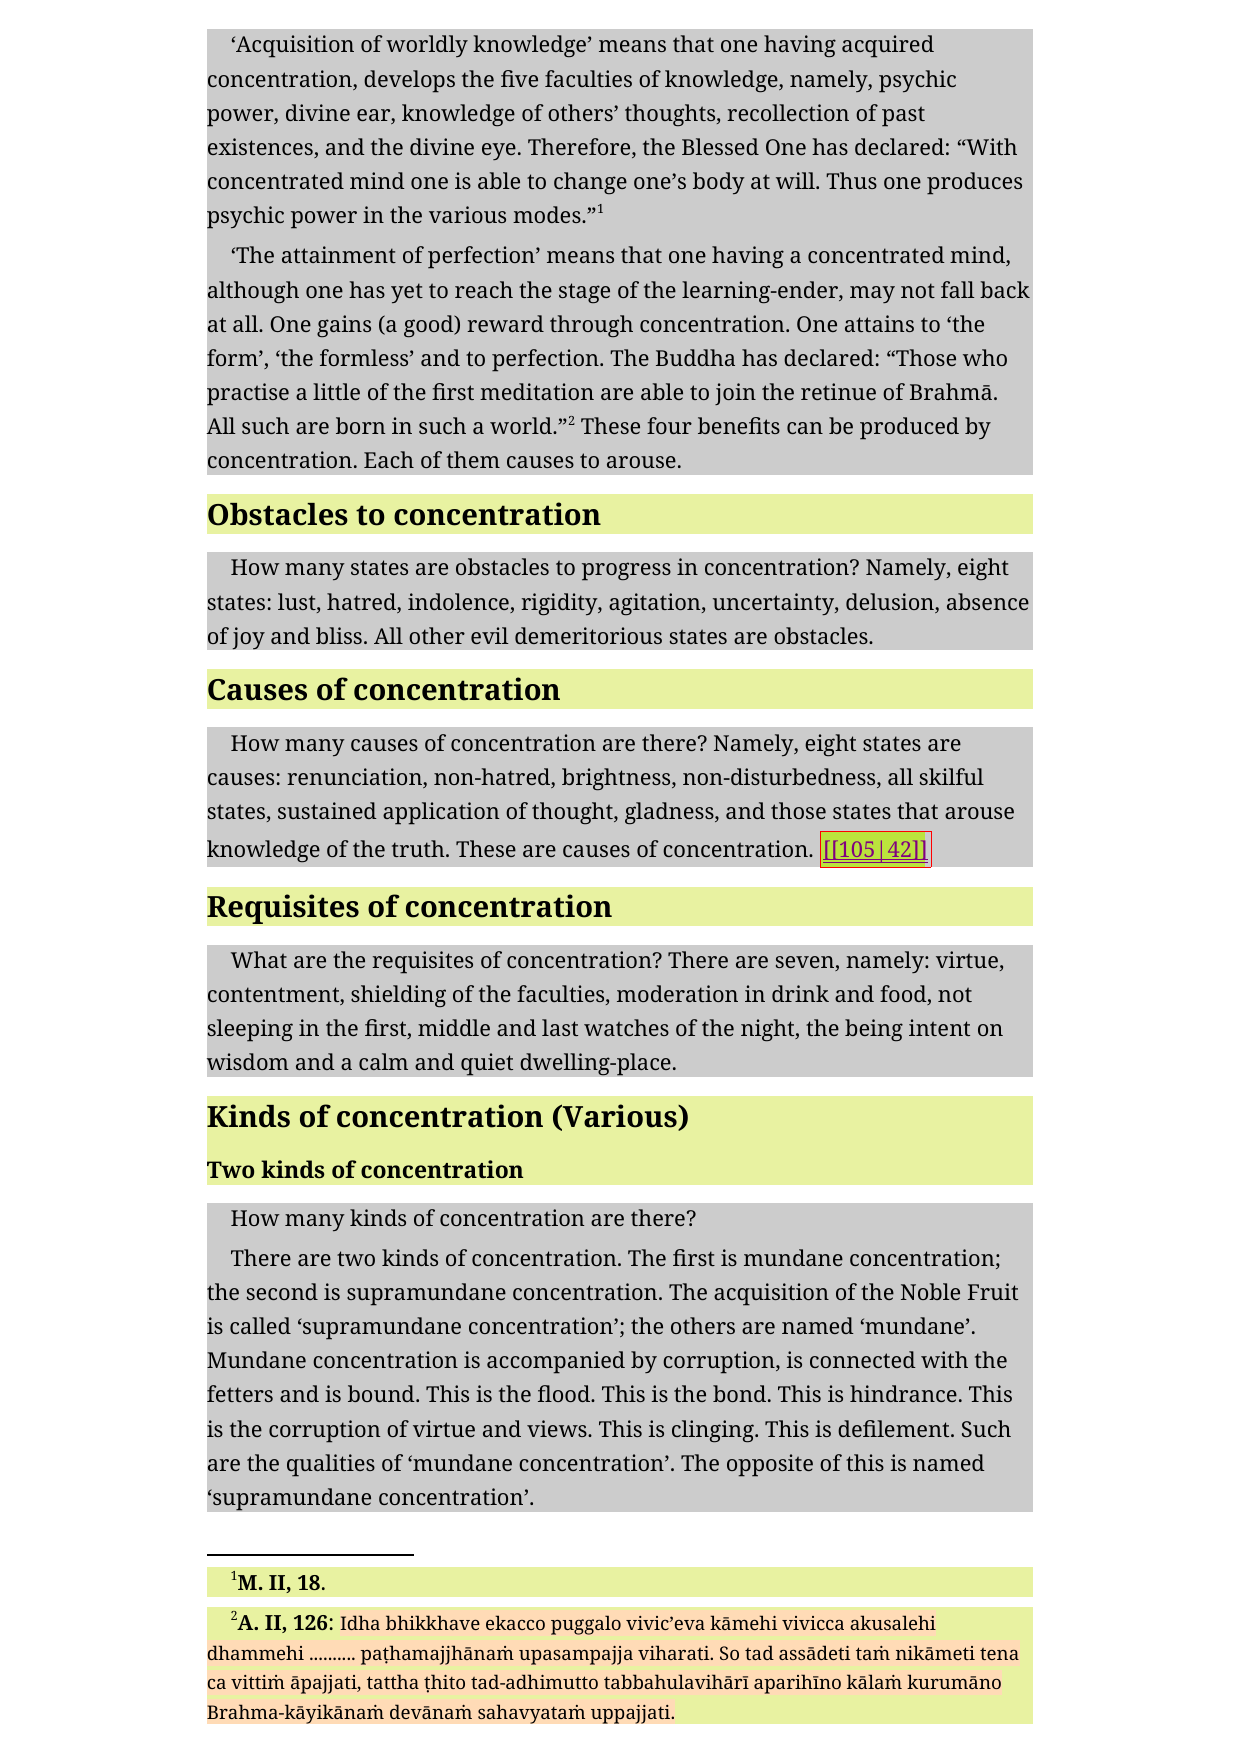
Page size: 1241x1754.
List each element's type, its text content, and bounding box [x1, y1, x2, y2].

subtitle Requisites of concentration [207, 887, 1033, 926]
text There are two kinds of concentration. The first is mundane concentration; the second is supramundane concentration. The acquisition of the Noble Fruit is called ‘supramundane concentration’; the others are named ‘mundane’. Mundane concentration is accompanied by corruption, is connected with the fetters and is bound. This is the flood. This is the bond. This is hindrance. This is the corruption of virtue and views. This is clinging. This is defilement. Such are the qualities of ‘mundane concentration’. The opposite of this is named ‘supramundane concentration’. [207, 1243, 1033, 1512]
text ‘Acquisition of worldly knowledge’ means that one having acquired concentration, develops the five faculties of knowledge, namely, psychic power, divine ear, knowledge of others’ thoughts, recollection of past existences, and the divine eye. Therefore, the Blessed One has declared: “With concentrated mind one is able to change one’s body at will. Thus one produces psychic power in the various modes.” [207, 29, 1033, 230]
text What are the requisites of concentration? There are seven, namely: virtue, contentment, shielding of the faculties, moderation in drink and food, not sleeping in the first, middle and last watches of the night, the being intent on wisdom and a calm and quiet dwelling-place. [207, 945, 1033, 1077]
text A. II, 126: Idha bhikkhave ekacco puggalo vivic’eva kāmehi vivicca akusalehi dhammehi .......... paṭhamajjhānaṁ upasampajja viharati. So tad assādeti taṁ nikāmeti tena ca vittiṁ āpajjati, tattha ṭhito tad-adhimutto tabbahulavihārī aparihīno kālaṁ kurumāno Brahma-kāyikānaṁ devānaṁ sahavyataṁ uppajjati. [207, 1607, 1033, 1724]
text How many states are obstacles to progress in concentration? Namely, eight states: lust, hatred, indolence, rigidity, agitation, uncertainty, delusion, absence of joy and bliss. All other evil demeritorious states are obstacles. [207, 552, 1033, 650]
text How many causes of concentration are there? Namely, eight states are causes: renunciation, non-hatred, brightness, non-disturbedness, all skilful states, sustained application of thought, gladness, and those states that arouse knowledge of the truth. These are causes of concentration. [[105|42]] [207, 727, 1033, 867]
subtitle Kinds of concentration (Various) [207, 1096, 1033, 1136]
text How many kinds of concentration are there? [207, 1203, 1033, 1232]
subtitle Two kinds of concentration [207, 1154, 1033, 1185]
text M. II, 18. [207, 1567, 1033, 1597]
subtitle Causes of concentration [207, 669, 1033, 709]
text ‘The attainment of perfection’ means that one having a concentrated mind, although one has yet to reach the stage of the learning-ender, may not fall back at all. One gains (a good) reward through concentration. One attains to ‘the form’, ‘the formless’ and to perfection. The Buddha has declared: “Those who practise a little of the first meditation are able to join the retinue of Brahmā. All such are born in such a world.” These four benefits can be produced by concentration. Each of them causes to arouse. [207, 240, 1033, 475]
subtitle Obstacles to concentration [207, 494, 1033, 534]
